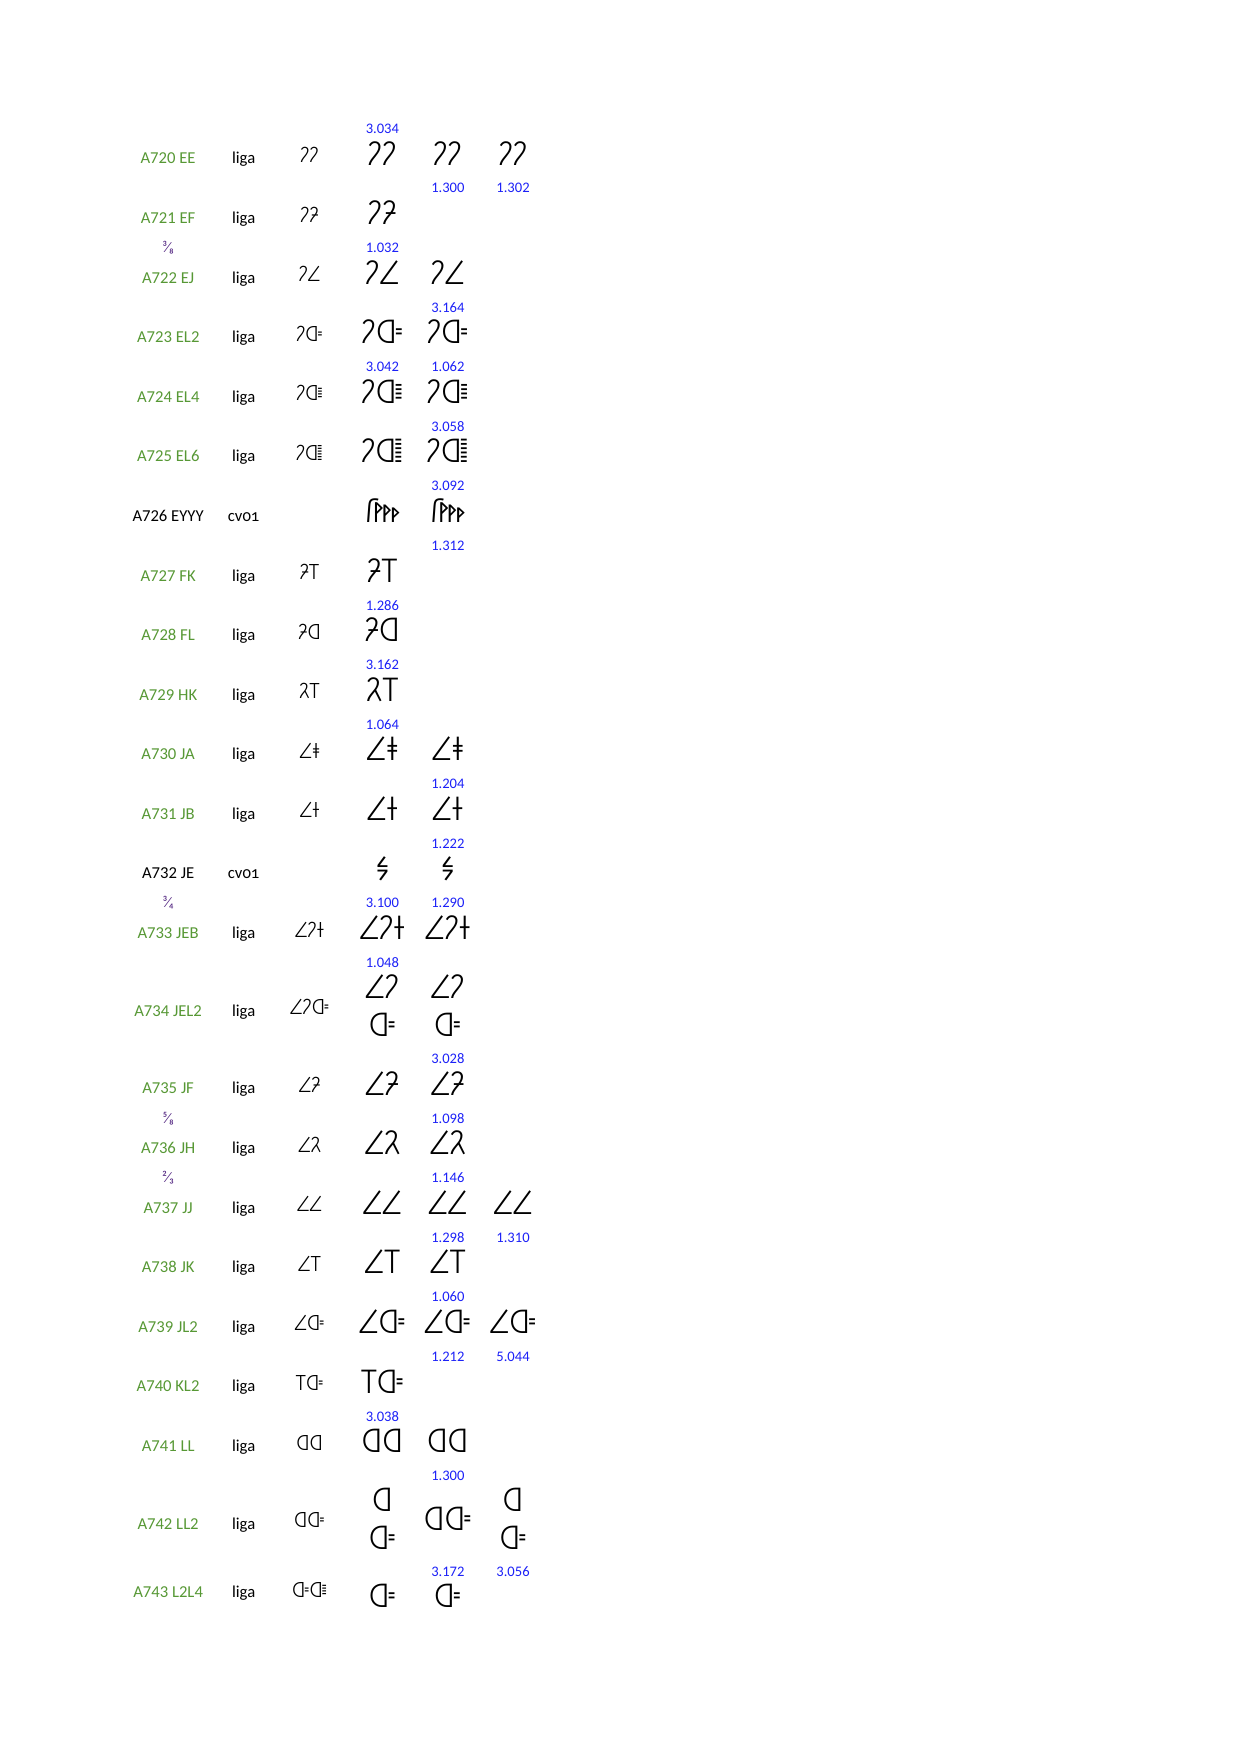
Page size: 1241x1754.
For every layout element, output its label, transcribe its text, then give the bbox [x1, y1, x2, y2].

table_cell 𐝕 [415, 853, 480, 893]
table_cell A741 LL [118, 1426, 218, 1465]
table_cell [614, 1426, 667, 1465]
table_cell [545, 356, 614, 376]
table_cell [721, 416, 774, 436]
table_cell [614, 118, 667, 138]
table_cell [721, 1068, 774, 1108]
table_cell [774, 734, 827, 773]
table_cell [545, 1068, 614, 1108]
table_cell [480, 555, 545, 595]
table_cell [545, 1581, 614, 1621]
table_cell [480, 1128, 545, 1167]
table_cell liga [218, 317, 269, 356]
table_cell [545, 297, 614, 317]
table_cell ⁵⁄₈ [118, 1108, 218, 1128]
table_cell [614, 595, 667, 615]
table_cell 𐝃𐝃 [415, 138, 480, 178]
table_cell [774, 952, 827, 972]
table_cell 1.060 [415, 1287, 480, 1306]
table_cell [668, 1247, 721, 1287]
table_cell [721, 1465, 774, 1485]
table_cell [774, 615, 827, 654]
table_cell 𐝉 [350, 1581, 415, 1621]
table_cell [269, 774, 350, 793]
table_cell [774, 595, 827, 615]
table_cell [614, 734, 667, 773]
table_cell 𐝆𐝆 [415, 1187, 480, 1227]
table_cell [668, 674, 721, 714]
table_cell [269, 1406, 350, 1426]
table_cell [415, 595, 480, 615]
table_cell [415, 555, 480, 595]
table_cell 𐝆𐝆 [480, 1187, 545, 1227]
table_cell [721, 1187, 774, 1227]
table_cell [721, 1247, 774, 1287]
table_cell [614, 257, 667, 297]
table_cell [218, 774, 269, 793]
table_cell [614, 297, 667, 317]
table_cell 𐝆𐝅 [415, 1128, 480, 1167]
table_cell 𐝃𐝄 [269, 198, 350, 237]
table_cell [269, 297, 350, 317]
table_cell [721, 138, 774, 178]
table_cell liga [218, 376, 269, 416]
table_cell 𐝆𐝆 [350, 1187, 415, 1227]
table_cell 3.034 [350, 118, 415, 138]
table_cell [480, 714, 545, 734]
table_cell 𐝆𐝆 [269, 1187, 350, 1227]
table_cell 𐝆𐝀 [415, 734, 480, 773]
table_cell 𐝔 [415, 496, 480, 535]
table_cell [668, 555, 721, 595]
table_cell [545, 1306, 614, 1346]
table_cell [480, 356, 545, 376]
table_cell [721, 794, 774, 833]
table_cell [545, 416, 614, 436]
table_cell 3.028 [415, 1048, 480, 1068]
table_cell [774, 893, 827, 913]
table_cell [774, 1187, 827, 1227]
table_cell liga [218, 436, 269, 476]
table_cell [218, 1227, 269, 1247]
table_cell [774, 972, 827, 1048]
table_cell [721, 317, 774, 356]
table_cell [774, 1287, 827, 1306]
table_cell [668, 198, 721, 237]
table_cell [118, 1561, 218, 1581]
table_cell [614, 1227, 667, 1247]
table_cell [545, 714, 614, 734]
table_cell A721 EF [118, 198, 218, 237]
table_cell [415, 237, 480, 257]
table_cell [480, 436, 545, 476]
table_cell [614, 535, 667, 555]
table_cell [269, 118, 350, 138]
table_cell [668, 1048, 721, 1068]
table_cell [218, 1346, 269, 1366]
table_cell cv01 [218, 496, 269, 535]
table_cell [480, 257, 545, 297]
table_cell [774, 674, 827, 714]
table_cell 𐝆𐝃𐝁 [415, 913, 480, 952]
table_cell [721, 1581, 774, 1621]
table_cell [721, 833, 774, 853]
table_cell [721, 853, 774, 893]
table_cell [545, 833, 614, 853]
table_cell A735 JF [118, 1068, 218, 1108]
table_cell A738 JK [118, 1247, 218, 1287]
table_cell [668, 376, 721, 416]
table_cell A720 EE [118, 138, 218, 178]
table_cell [668, 257, 721, 297]
table_cell 3.056 [480, 1561, 545, 1581]
table_cell [721, 1168, 774, 1187]
table_cell [269, 1227, 350, 1247]
table_cell A730 JA [118, 734, 218, 773]
table_cell [415, 615, 480, 654]
table_cell 3.100 [350, 893, 415, 913]
table_cell [774, 118, 827, 138]
table_cell [350, 178, 415, 198]
table_cell 𐝃𐝃 [480, 138, 545, 178]
table_cell 1.312 [415, 535, 480, 555]
table_cell 𐝃𐝆 [350, 257, 415, 297]
table_cell [614, 893, 667, 913]
table_cell [545, 853, 614, 893]
table_cell [721, 1426, 774, 1465]
table_cell [118, 178, 218, 198]
table_cell [545, 237, 614, 257]
table_cell [721, 1485, 774, 1561]
table_cell [721, 654, 774, 674]
table_cell [545, 893, 614, 913]
table_cell [545, 317, 614, 356]
table_cell [545, 118, 614, 138]
table_cell 𐝆𐝃𐝉 [350, 972, 415, 1048]
table_cell 5.044 [480, 1346, 545, 1366]
table_cell liga [218, 1306, 269, 1346]
table_cell [614, 138, 667, 178]
table_cell [614, 476, 667, 496]
table_cell [614, 178, 667, 198]
table_cell [415, 674, 480, 714]
table_cell [415, 118, 480, 138]
table_cell 𐝃𐝋 [415, 376, 480, 416]
table_cell 𐝈𐝈 [269, 1426, 350, 1465]
table_cell [774, 794, 827, 833]
table_cell [721, 1287, 774, 1306]
table_cell [218, 178, 269, 198]
table_cell [721, 535, 774, 555]
table_cell [668, 1068, 721, 1108]
table_cell [668, 952, 721, 972]
table_cell liga [218, 674, 269, 714]
table_cell [118, 1406, 218, 1426]
table_cell [668, 1346, 721, 1366]
table_cell [269, 654, 350, 674]
table_cell [545, 436, 614, 476]
table_cell 1.286 [350, 595, 415, 615]
table_cell [721, 952, 774, 972]
table_cell [480, 952, 545, 972]
table_cell [774, 297, 827, 317]
table_cell 𐝆𐝇 [269, 1247, 350, 1287]
table_cell 𐝃𐝆 [415, 257, 480, 297]
table_cell [350, 1168, 415, 1187]
table_cell [774, 1366, 827, 1406]
table_cell [668, 1561, 721, 1581]
table_cell [774, 476, 827, 496]
table_cell [269, 952, 350, 972]
table_cell [668, 1287, 721, 1306]
table_cell [350, 1465, 415, 1485]
table_cell [480, 972, 545, 1048]
table_cell [668, 237, 721, 257]
table_cell [545, 1346, 614, 1366]
table_cell [614, 1247, 667, 1287]
table_cell [545, 1247, 614, 1287]
table_cell [774, 376, 827, 416]
table_cell 𐝃𐝆 [269, 257, 350, 297]
table_cell [668, 496, 721, 535]
table_cell [721, 436, 774, 476]
table_cell [668, 1426, 721, 1465]
table_cell 𐝆𐝃𐝉 [415, 972, 480, 1048]
table_cell [774, 416, 827, 436]
table_cell [614, 913, 667, 952]
table_cell 𐝆𐝄 [415, 1068, 480, 1108]
table_cell [480, 1108, 545, 1128]
table_cell A734 JEL2 [118, 972, 218, 1048]
table_cell A729 HK [118, 674, 218, 714]
table_cell 1.300 [415, 1465, 480, 1485]
table_cell 𐝅𐝇 [350, 674, 415, 714]
table_cell [774, 1346, 827, 1366]
table_cell [721, 734, 774, 773]
table_cell [118, 654, 218, 674]
table_cell [118, 833, 218, 853]
table_cell [668, 178, 721, 198]
table_cell [415, 714, 480, 734]
table_cell [721, 1366, 774, 1406]
table_cell [668, 654, 721, 674]
table_cell [614, 853, 667, 893]
table_cell [774, 198, 827, 237]
table_cell [545, 198, 614, 237]
table_cell [480, 237, 545, 257]
table_cell [614, 1485, 667, 1561]
table_cell [668, 1485, 721, 1561]
table_cell [545, 376, 614, 416]
table_cell [118, 1346, 218, 1366]
table_cell [668, 356, 721, 376]
table_cell 𐝆𐝁 [350, 794, 415, 833]
table_cell [545, 1485, 614, 1561]
table_cell [614, 436, 667, 476]
table_cell [668, 774, 721, 793]
table_cell [545, 913, 614, 952]
table_cell 3.162 [350, 654, 415, 674]
table_cell [545, 476, 614, 496]
table_cell [721, 1306, 774, 1346]
table_cell [545, 972, 614, 1048]
table_cell 𐝆𐝃𐝁 [350, 913, 415, 952]
table_cell 𐝆𐝄 [269, 1068, 350, 1108]
table_cell [218, 1465, 269, 1485]
table_cell [218, 1108, 269, 1128]
table_cell [480, 376, 545, 416]
table_cell [721, 972, 774, 1048]
table_cell 𐝅𐝇 [269, 674, 350, 714]
table_cell [774, 555, 827, 595]
table_cell 𐝆𐝀 [269, 734, 350, 773]
table_cell [269, 535, 350, 555]
table_cell [774, 1581, 827, 1621]
table_cell [614, 1306, 667, 1346]
table_cell 1.290 [415, 893, 480, 913]
table_cell [545, 674, 614, 714]
table_cell 1.300 [415, 178, 480, 198]
table_cell [118, 774, 218, 793]
table_cell 3.058 [415, 416, 480, 436]
table_cell [668, 1581, 721, 1621]
table_cell [614, 496, 667, 535]
table_cell [668, 535, 721, 555]
table_cell [118, 952, 218, 972]
table_cell 1.222 [415, 833, 480, 853]
table_cell [218, 1406, 269, 1426]
table_cell [269, 1561, 350, 1581]
table_cell 𐝄𐝇 [350, 555, 415, 595]
table_cell [668, 853, 721, 893]
table_cell 1.098 [415, 1108, 480, 1128]
table_cell A731 JB [118, 794, 218, 833]
table_cell 𐝄𐝇 [269, 555, 350, 595]
table_cell liga [218, 734, 269, 773]
table_cell [668, 1366, 721, 1406]
table_cell [480, 1406, 545, 1426]
table_cell [721, 674, 774, 714]
table_cell [774, 774, 827, 793]
table_cell [614, 1581, 667, 1621]
table_cell [774, 1561, 827, 1581]
table_cell [545, 535, 614, 555]
table_cell [721, 237, 774, 257]
table_cell 𐝃𐝃 [350, 138, 415, 178]
table_cell [774, 1485, 827, 1561]
table_cell [614, 1068, 667, 1108]
table_cell [415, 952, 480, 972]
table_cell [545, 1561, 614, 1581]
table_cell [545, 1168, 614, 1187]
table_cell [614, 1346, 667, 1366]
table_cell liga [218, 1426, 269, 1465]
table_cell 𐝃𐝄 [350, 198, 415, 237]
table_cell [218, 535, 269, 555]
table_cell [350, 774, 415, 793]
table_cell [269, 1108, 350, 1128]
table_cell [480, 118, 545, 138]
table_cell [614, 972, 667, 1048]
table_cell liga [218, 1128, 269, 1167]
table_cell 1.310 [480, 1227, 545, 1247]
table_cell [668, 615, 721, 654]
table_cell [774, 1406, 827, 1426]
table_cell [480, 833, 545, 853]
table_cell [350, 1108, 415, 1128]
table_cell [545, 1187, 614, 1227]
table_cell [721, 595, 774, 615]
table_cell A725 EL6 [118, 436, 218, 476]
table_cell [774, 913, 827, 952]
table_cell [480, 476, 545, 496]
table_cell [218, 476, 269, 496]
table_cell [218, 1287, 269, 1306]
table_cell [614, 1561, 667, 1581]
table_cell [480, 615, 545, 654]
table_cell [218, 356, 269, 376]
table_cell [614, 1406, 667, 1426]
table_cell [614, 1187, 667, 1227]
table_cell [350, 1346, 415, 1366]
table_cell [218, 118, 269, 138]
table_cell A743 L2L4 [118, 1581, 218, 1621]
table_cell [614, 774, 667, 793]
table_cell 𐝃𐝉 [415, 317, 480, 356]
table_cell [721, 1108, 774, 1128]
table_cell [668, 1406, 721, 1426]
table_cell [721, 774, 774, 793]
table_cell [350, 535, 415, 555]
table_cell [545, 595, 614, 615]
table_cell [774, 535, 827, 555]
table_cell 1.032 [350, 237, 415, 257]
table_cell [614, 356, 667, 376]
table_cell 𐝆𐝃𐝁 [269, 913, 350, 952]
table_cell 𐝃𐝉 [269, 317, 350, 356]
table_cell liga [218, 1366, 269, 1406]
table_cell 1.064 [350, 714, 415, 734]
table_cell [269, 416, 350, 436]
table_cell A736 JH [118, 1128, 218, 1167]
table_cell [480, 198, 545, 237]
table_cell [269, 1346, 350, 1366]
table_cell ³⁄₈ [118, 237, 218, 257]
table_cell [774, 1247, 827, 1287]
table_cell liga [218, 1581, 269, 1621]
table_cell [614, 714, 667, 734]
table_cell [218, 654, 269, 674]
table_cell [545, 1465, 614, 1485]
table_cell [269, 237, 350, 257]
table_cell [668, 1187, 721, 1227]
table_cell [269, 356, 350, 376]
table_cell [721, 1346, 774, 1366]
table_cell [118, 476, 218, 496]
table_cell 𐝈𐝈 [415, 1426, 480, 1465]
table_cell [218, 237, 269, 257]
table_cell [218, 893, 269, 913]
table_cell [614, 376, 667, 416]
table_cell [415, 654, 480, 674]
table_cell [480, 674, 545, 714]
table_cell [614, 1128, 667, 1167]
table_cell 𐝕 [350, 853, 415, 893]
table_cell [545, 1227, 614, 1247]
table_cell [614, 654, 667, 674]
table_cell 3.172 [415, 1561, 480, 1581]
table_cell [269, 1048, 350, 1068]
table_cell [668, 794, 721, 833]
table_cell [350, 297, 415, 317]
table_cell 𐝆𐝅 [269, 1128, 350, 1167]
table_cell [350, 1048, 415, 1068]
table_cell [218, 1168, 269, 1187]
table_cell [721, 893, 774, 913]
table_cell [668, 416, 721, 436]
table_cell [774, 654, 827, 674]
table_cell [350, 1287, 415, 1306]
table_cell liga [218, 257, 269, 297]
table_cell ²⁄₃ [118, 1168, 218, 1187]
table_cell [774, 1128, 827, 1167]
table_cell [480, 535, 545, 555]
table_cell [668, 1227, 721, 1247]
table_cell [774, 496, 827, 535]
table_cell 𐝆𐝃𐝉 [269, 972, 350, 1048]
table_cell 𐝃𐝌 [415, 436, 480, 476]
table_cell [774, 356, 827, 376]
table_cell [721, 178, 774, 198]
table_cell [480, 913, 545, 952]
table_cell [614, 1465, 667, 1485]
table_cell [721, 714, 774, 734]
table_cell A740 KL2 [118, 1366, 218, 1406]
table_cell [269, 1287, 350, 1306]
table_cell [668, 913, 721, 952]
table_cell liga [218, 198, 269, 237]
table_cell [721, 496, 774, 535]
table_cell [774, 436, 827, 476]
table_cell [614, 416, 667, 436]
table_cell [480, 1068, 545, 1108]
table_cell [774, 1108, 827, 1128]
table_cell [545, 654, 614, 674]
table_cell 3.038 [350, 1406, 415, 1426]
table_cell [545, 1108, 614, 1128]
table_cell 𐝔 [350, 496, 415, 535]
table_cell [269, 853, 350, 893]
table_cell [668, 595, 721, 615]
table_cell [480, 734, 545, 773]
table_cell [118, 595, 218, 615]
table_cell [614, 1287, 667, 1306]
table_cell [614, 1108, 667, 1128]
table_cell [721, 1048, 774, 1068]
table_cell [218, 595, 269, 615]
table_cell 1.302 [480, 178, 545, 198]
table_cell [721, 297, 774, 317]
table_cell [545, 734, 614, 773]
table_cell 1.204 [415, 774, 480, 793]
table_cell [480, 1287, 545, 1306]
table_cell [668, 893, 721, 913]
table_cell [350, 416, 415, 436]
table_cell [668, 297, 721, 317]
table_cell A737 JJ [118, 1187, 218, 1227]
table_cell A742 LL2 [118, 1485, 218, 1561]
table_cell 𐝈𐝈 [350, 1426, 415, 1465]
table_cell A724 EL4 [118, 376, 218, 416]
table_cell [118, 714, 218, 734]
table_cell [480, 1048, 545, 1068]
table_cell liga [218, 138, 269, 178]
table_cell [774, 317, 827, 356]
table_cell [269, 476, 350, 496]
table_cell [480, 1168, 545, 1187]
table_cell [269, 595, 350, 615]
table_cell [614, 1168, 667, 1187]
table_cell [118, 1465, 218, 1485]
table_cell [218, 833, 269, 853]
table_cell [614, 952, 667, 972]
table_cell [480, 416, 545, 436]
table_cell 𐝇𐝉 [350, 1366, 415, 1406]
table_cell 𐝃𐝋 [350, 376, 415, 416]
table_cell cv01 [218, 853, 269, 893]
table_cell [480, 297, 545, 317]
table_cell [668, 436, 721, 476]
table_cell 𐝆𐝉 [350, 1306, 415, 1346]
table_cell 𐝆𐝉 [480, 1306, 545, 1346]
table_cell [721, 257, 774, 297]
table_cell 𐝃𐝃 [269, 138, 350, 178]
table_cell [721, 1128, 774, 1167]
table_cell [668, 118, 721, 138]
table_cell [118, 297, 218, 317]
table_cell 𐝈𐝉 [350, 1485, 415, 1561]
table_cell [721, 476, 774, 496]
table_cell [668, 138, 721, 178]
table_cell [269, 496, 350, 535]
table_cell [545, 138, 614, 178]
table_cell [218, 952, 269, 972]
table_cell [721, 1561, 774, 1581]
table_cell [350, 476, 415, 496]
table_cell [480, 794, 545, 833]
table_cell [415, 1406, 480, 1426]
table_cell [269, 833, 350, 853]
table_cell [269, 1168, 350, 1187]
table_cell 𐝃𐝌 [269, 436, 350, 476]
table_cell [721, 356, 774, 376]
table_cell [774, 257, 827, 297]
table_cell 3.164 [415, 297, 480, 317]
table_cell [118, 1227, 218, 1247]
table_cell [774, 833, 827, 853]
table_cell 𐝄𐝈 [350, 615, 415, 654]
table_cell [774, 1306, 827, 1346]
table_cell [774, 1465, 827, 1485]
table_cell [721, 198, 774, 237]
table_cell [668, 1128, 721, 1167]
table_cell [614, 794, 667, 833]
table_cell [721, 376, 774, 416]
table_cell 𐝆𐝇 [350, 1247, 415, 1287]
table_cell 𐝆𐝁 [269, 794, 350, 833]
table_cell [614, 833, 667, 853]
table_cell [118, 416, 218, 436]
table_cell 1.062 [415, 356, 480, 376]
table_cell [614, 1048, 667, 1068]
table_cell [480, 317, 545, 356]
table_cell [721, 913, 774, 952]
table_cell [721, 555, 774, 595]
table_cell [668, 1306, 721, 1346]
table_cell 𐝆𐝁 [415, 794, 480, 833]
table_cell liga [218, 1485, 269, 1561]
table_cell [218, 714, 269, 734]
table_cell [614, 237, 667, 257]
table_cell [545, 1366, 614, 1406]
table_cell [614, 674, 667, 714]
table_cell [415, 198, 480, 237]
table_cell liga [218, 555, 269, 595]
table_cell [415, 1366, 480, 1406]
table_cell [218, 1048, 269, 1068]
table_cell [269, 178, 350, 198]
table_cell [480, 496, 545, 535]
table_cell liga [218, 1068, 269, 1108]
table_cell 1.146 [415, 1168, 480, 1187]
table_cell [269, 714, 350, 734]
table_cell [480, 853, 545, 893]
table_cell [480, 595, 545, 615]
table_cell 1.298 [415, 1227, 480, 1247]
table_cell [480, 1465, 545, 1485]
table_cell [350, 1561, 415, 1581]
table_cell [218, 1561, 269, 1581]
table_cell [721, 615, 774, 654]
table_cell [668, 317, 721, 356]
table_cell liga [218, 972, 269, 1048]
table_cell [545, 615, 614, 654]
table_cell [480, 654, 545, 674]
table_cell [614, 198, 667, 237]
table_cell [721, 118, 774, 138]
table_cell [545, 1048, 614, 1068]
table_cell [545, 178, 614, 198]
table_cell 1.048 [350, 952, 415, 972]
table_cell [774, 1048, 827, 1068]
table_cell 𐝆𐝀 [350, 734, 415, 773]
table_cell [269, 893, 350, 913]
table_cell A733 JEB [118, 913, 218, 952]
table_cell [774, 237, 827, 257]
table_cell [545, 1128, 614, 1167]
table_cell [218, 297, 269, 317]
table_cell [269, 1465, 350, 1485]
table_cell 𐝆𐝉 [415, 1306, 480, 1346]
table_cell [774, 138, 827, 178]
table_cell [545, 496, 614, 535]
table_cell [668, 1465, 721, 1485]
table_cell [480, 1581, 545, 1621]
table_cell [668, 714, 721, 734]
table_cell [480, 1247, 545, 1287]
table_cell 𐝄𐝈 [269, 615, 350, 654]
table_cell 𐝆𐝄 [350, 1068, 415, 1108]
table_cell [668, 734, 721, 773]
table_cell A723 EL2 [118, 317, 218, 356]
table_cell A727 FK [118, 555, 218, 595]
table_cell 𐝈𐝉 [480, 1485, 545, 1561]
table_cell [545, 1406, 614, 1426]
table_cell [350, 1227, 415, 1247]
table_cell liga [218, 794, 269, 833]
table_cell [774, 178, 827, 198]
table_cell [545, 794, 614, 833]
table_cell liga [218, 1247, 269, 1287]
table_cell [774, 1426, 827, 1465]
table_cell [480, 1426, 545, 1465]
table_cell [118, 118, 218, 138]
table_cell [480, 1366, 545, 1406]
table_cell [545, 257, 614, 297]
table_cell [118, 1048, 218, 1068]
table_cell [721, 1406, 774, 1426]
table_cell 𐝆𐝅 [350, 1128, 415, 1167]
table_cell 𐝃𐝌 [350, 436, 415, 476]
table_cell [118, 535, 218, 555]
table_cell [668, 1168, 721, 1187]
table_cell 𐝉𐝋 [269, 1581, 350, 1621]
table_cell ³⁄₄ [118, 893, 218, 913]
table_cell [774, 1068, 827, 1108]
table_cell [614, 615, 667, 654]
table_cell [721, 1227, 774, 1247]
table_cell [218, 416, 269, 436]
table_cell [545, 1287, 614, 1306]
table_cell [774, 1168, 827, 1187]
table_cell 𐝃𐝋 [269, 376, 350, 416]
table_cell [668, 476, 721, 496]
table_cell A722 EJ [118, 257, 218, 297]
table_cell 𐝈𐝉 [269, 1485, 350, 1561]
table_cell [774, 714, 827, 734]
table_cell [545, 952, 614, 972]
table_cell [668, 833, 721, 853]
table_cell A728 FL [118, 615, 218, 654]
table_cell [545, 774, 614, 793]
table_cell liga [218, 913, 269, 952]
table_cell [774, 1227, 827, 1247]
table_cell [545, 1426, 614, 1465]
table_cell [774, 853, 827, 893]
table_cell 𐝆𐝇 [415, 1247, 480, 1287]
table_cell [668, 972, 721, 1048]
table_cell A739 JL2 [118, 1306, 218, 1346]
table_cell [118, 1287, 218, 1306]
table_cell A726 EYYY [118, 496, 218, 535]
table_cell 𐝇𐝉 [269, 1366, 350, 1406]
table_cell A732 JE [118, 853, 218, 893]
table_cell 1.212 [415, 1346, 480, 1366]
table_cell [118, 356, 218, 376]
table_cell 𐝆𐝉 [269, 1306, 350, 1346]
table_cell [480, 774, 545, 793]
table_cell liga [218, 615, 269, 654]
table_cell [668, 1108, 721, 1128]
table_cell [480, 893, 545, 913]
table_cell 3.042 [350, 356, 415, 376]
table_cell 𐝃𐝉 [350, 317, 415, 356]
table_cell [545, 555, 614, 595]
table_cell [614, 317, 667, 356]
table_cell liga [218, 1187, 269, 1227]
table_cell 𐝉 [415, 1581, 480, 1621]
table_cell [350, 833, 415, 853]
table_cell [614, 1366, 667, 1406]
table_cell [614, 555, 667, 595]
table_cell 𐝈𐝉 [415, 1485, 480, 1561]
table_cell 3.092 [415, 476, 480, 496]
